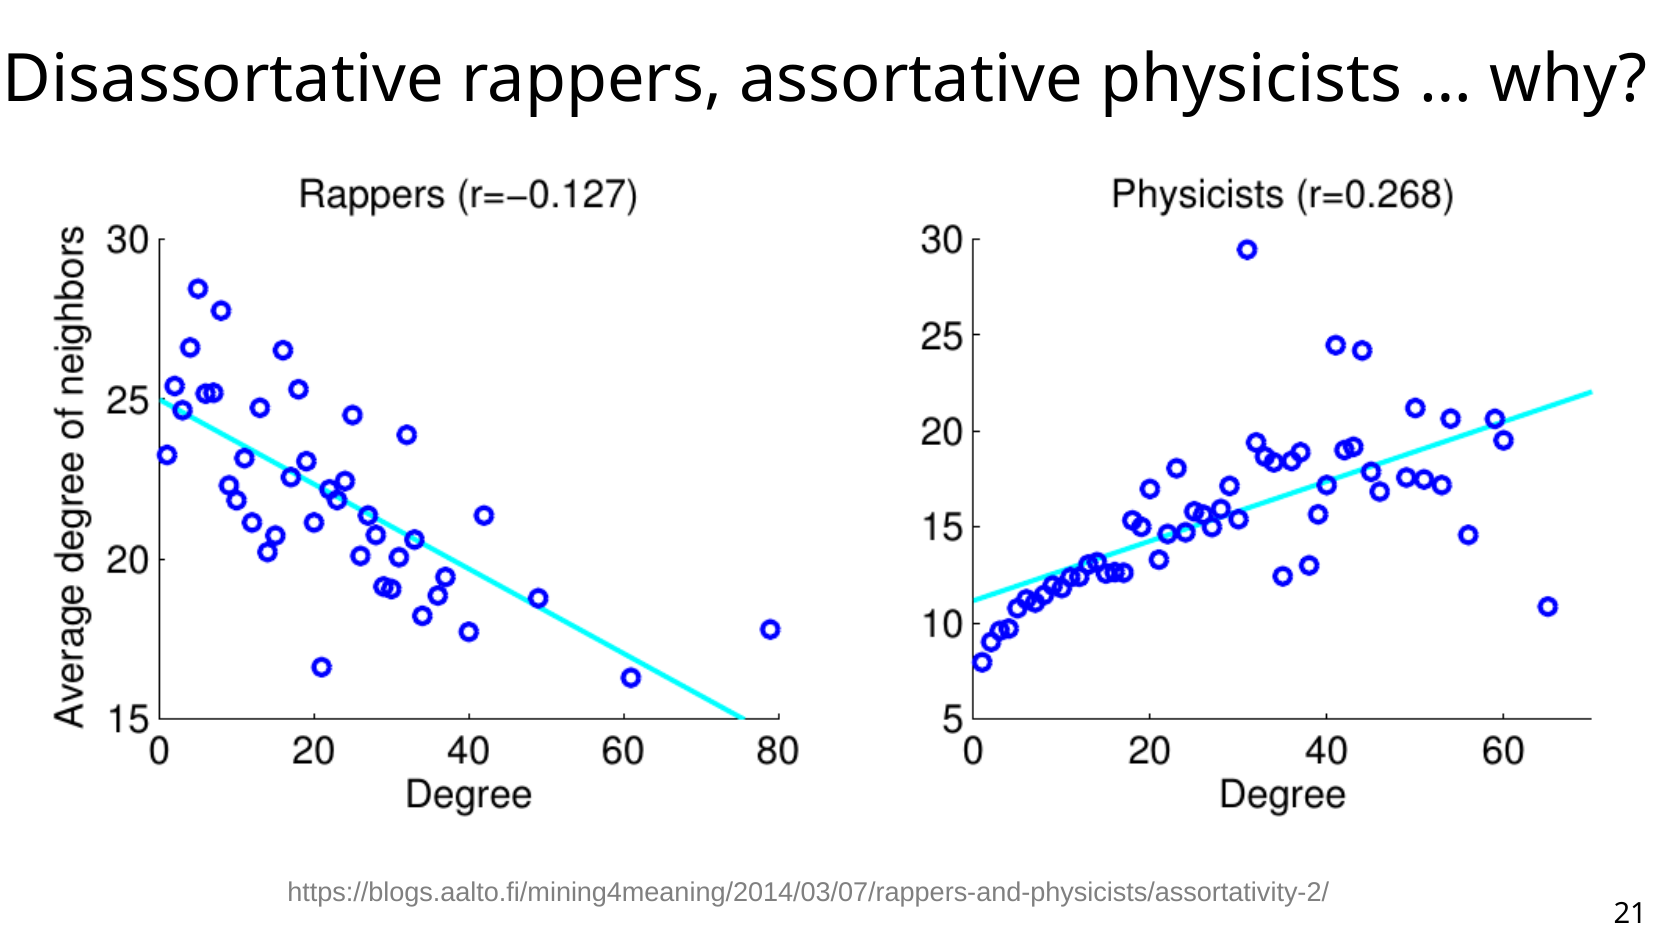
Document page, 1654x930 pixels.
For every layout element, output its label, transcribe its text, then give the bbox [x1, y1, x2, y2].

title Disassortative rappers, assortative physicists … why? [0, 1, 1653, 151]
picture [40, 159, 1606, 820]
text_box https://blogs.aalto.fi/mining4meaning/2014/03/07/rappers-and-physicists/assortativity-2/ [75, 870, 1549, 921]
